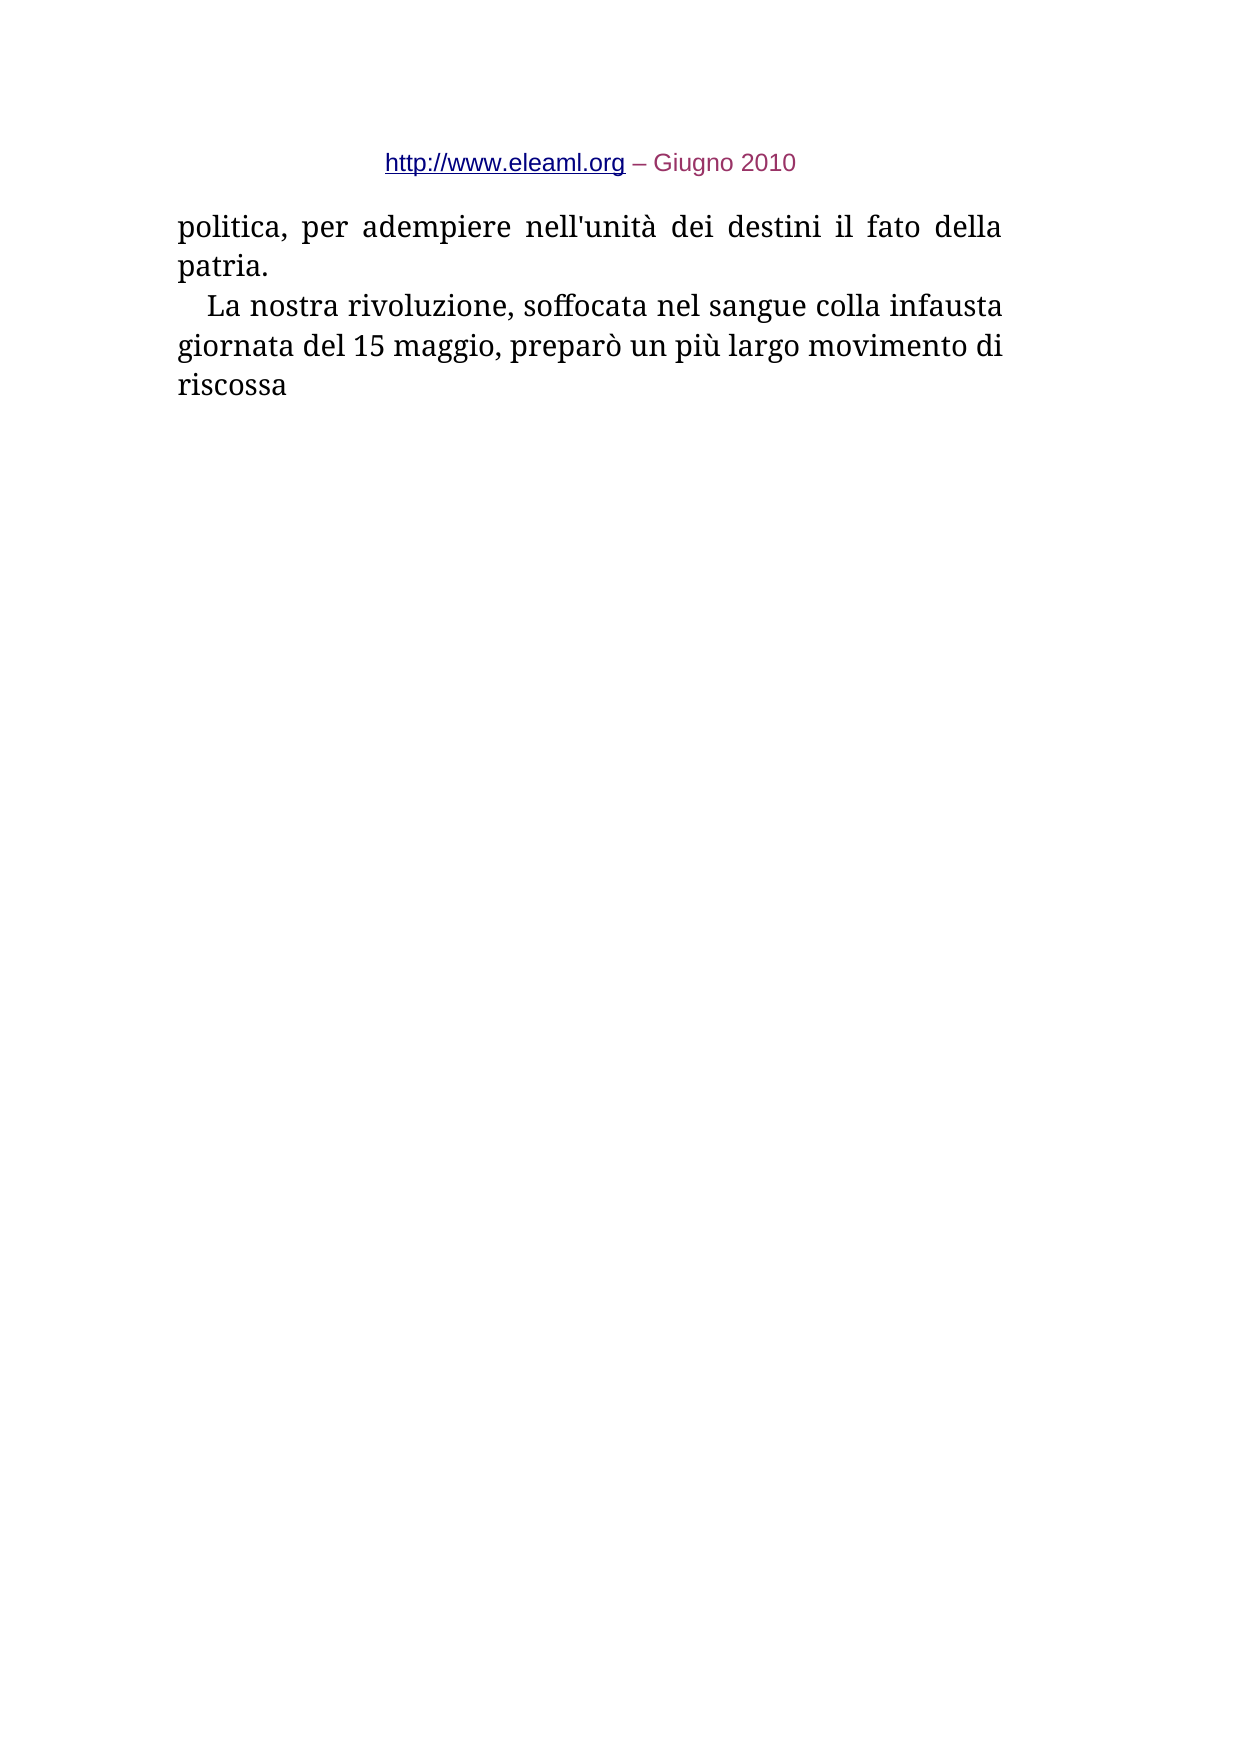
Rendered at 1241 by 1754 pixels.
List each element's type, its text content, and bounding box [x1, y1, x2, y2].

text politica, per adempiere nell'unità dei destini il fato della patria. [177, 206, 1004, 285]
text La nostra rivoluzione, soffocata nel sangue colla infausta giornata del 15 maggio, preparò un più largo movimento di riscossa [177, 285, 1004, 404]
